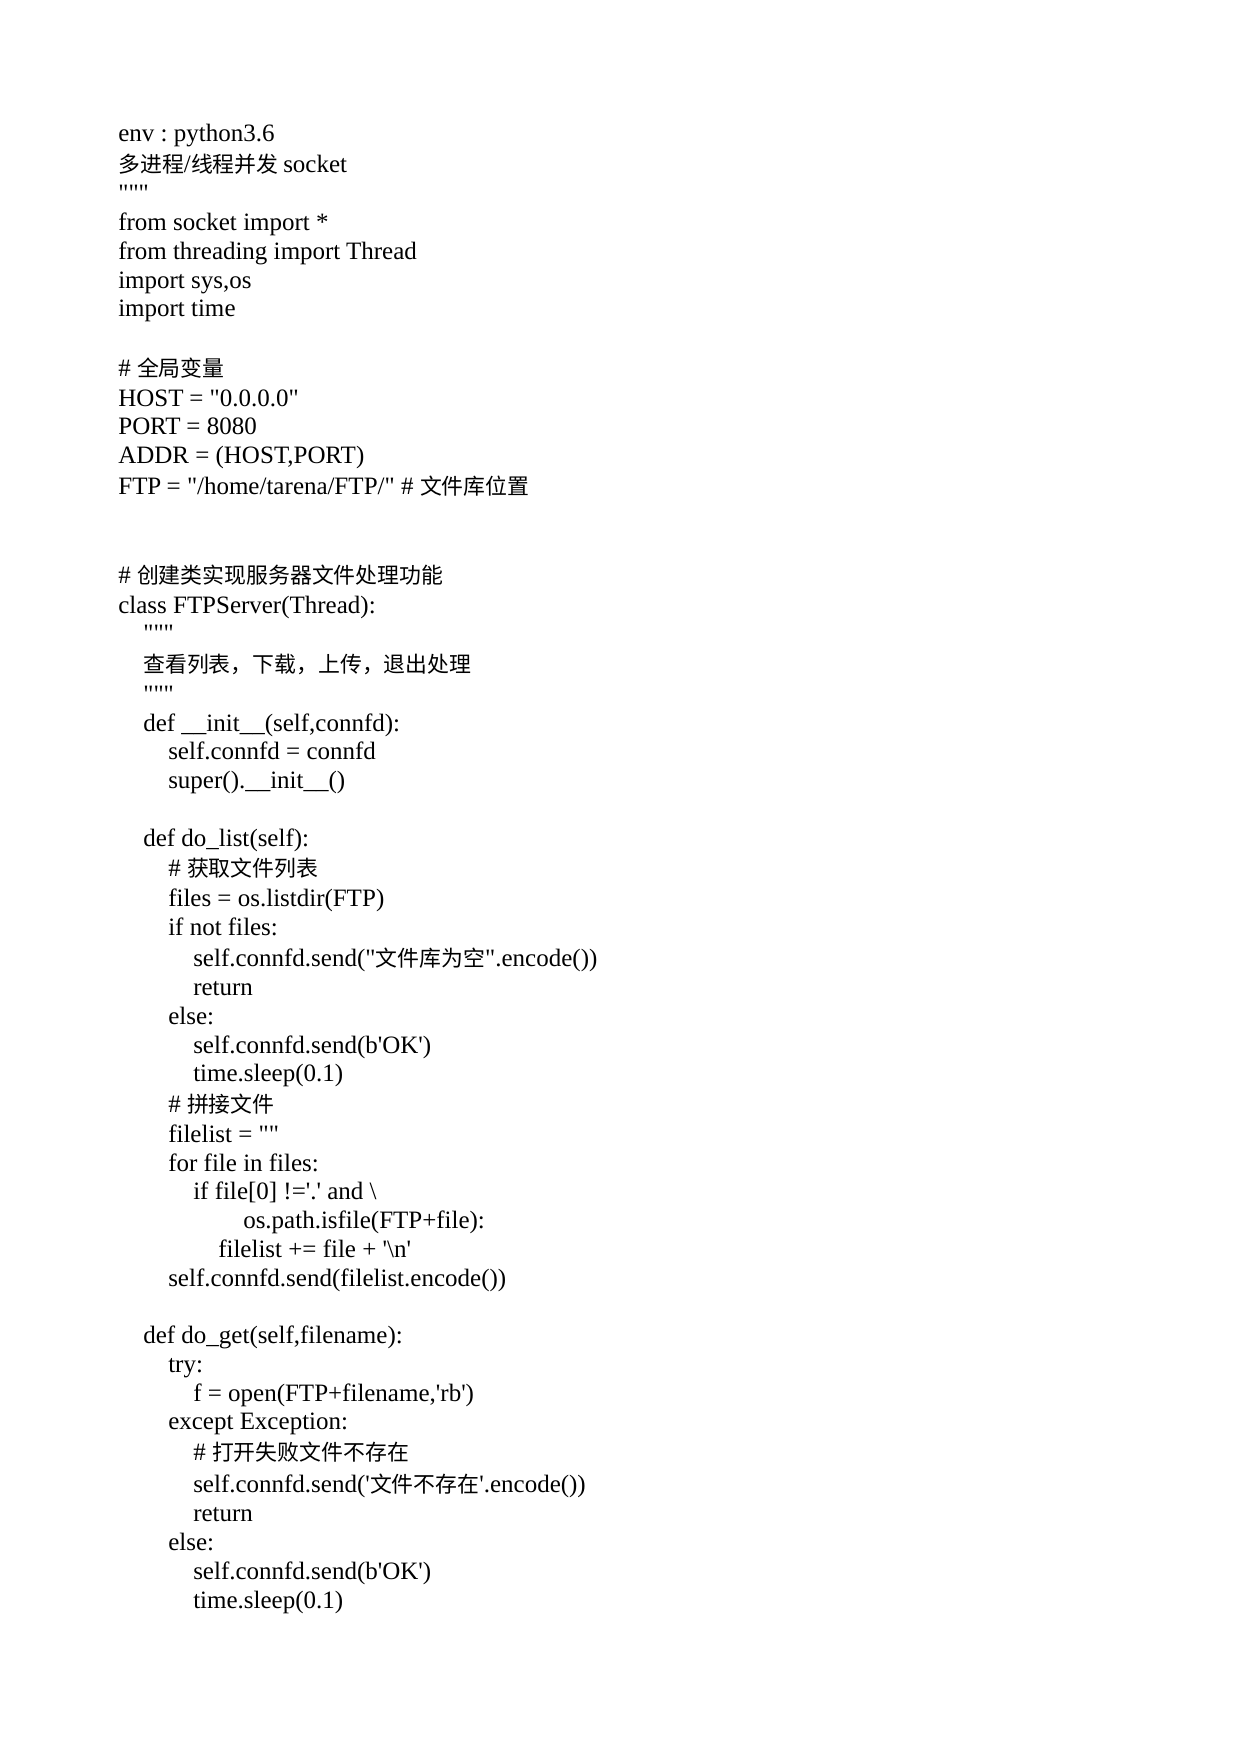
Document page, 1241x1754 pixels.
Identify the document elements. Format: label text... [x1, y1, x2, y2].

text ADDR = (HOST,PORT) [118, 440, 1122, 469]
text return [118, 1498, 1122, 1527]
text # 创建类实现服务器文件处理功能 [118, 558, 1122, 590]
text if file[0] !='.' and \ [118, 1176, 1122, 1205]
text # 全局变量 [118, 351, 1122, 383]
text FTP = "/home/tarena/FTP/" # 文件库位置 [118, 469, 1122, 501]
text class FTPServer(Thread): [118, 590, 1122, 618]
text files = os.listdir(FTP) [118, 883, 1122, 912]
text """ [118, 178, 1122, 207]
text if not files: [118, 912, 1122, 941]
text # 拼接文件 [118, 1087, 1122, 1119]
text HOST = "0.0.0.0" [118, 383, 1122, 411]
text """ [118, 679, 1122, 708]
text time.sleep(0.1) [118, 1058, 1122, 1087]
text time.sleep(0.1) [118, 1585, 1122, 1613]
text # 获取文件列表 [118, 851, 1122, 883]
text # 打开失败文件不存在 [118, 1435, 1122, 1467]
text filelist += file + '\n' [118, 1234, 1122, 1263]
text PORT = 8080 [118, 411, 1122, 440]
text for file in files: [118, 1148, 1122, 1176]
text import time [118, 293, 1122, 322]
text self.connfd = connfd [118, 736, 1122, 765]
text except Exception: [118, 1406, 1122, 1435]
text 多进程/线程并发 socket [118, 147, 1122, 178]
text self.connfd.send(filelist.encode()) [118, 1263, 1122, 1291]
text from threading import Thread [118, 236, 1122, 265]
text else: [118, 1001, 1122, 1030]
text try: [118, 1349, 1122, 1378]
text def do_list(self): [118, 823, 1122, 851]
text from socket import * [118, 207, 1122, 236]
text self.connfd.send("文件库为空".encode()) [118, 941, 1122, 972]
text def do_get(self,filename): [118, 1320, 1122, 1349]
text filelist = "" [118, 1119, 1122, 1148]
text """ [118, 618, 1122, 647]
text f = open(FTP+filename,'rb') [118, 1378, 1122, 1406]
text self.connfd.send(b'OK') [118, 1030, 1122, 1058]
text os.path.isfile(FTP+file): [118, 1205, 1122, 1234]
text self.connfd.send('文件不存在'.encode()) [118, 1467, 1122, 1498]
text import sys,os [118, 265, 1122, 293]
text return [118, 972, 1122, 1001]
text 查看列表，下载，上传，退出处理 [118, 647, 1122, 679]
text def __init__(self,connfd): [118, 708, 1122, 736]
text super().__init__() [118, 765, 1122, 794]
text else: [118, 1527, 1122, 1556]
text env : python3.6 [118, 118, 1122, 147]
text self.connfd.send(b'OK') [118, 1556, 1122, 1585]
